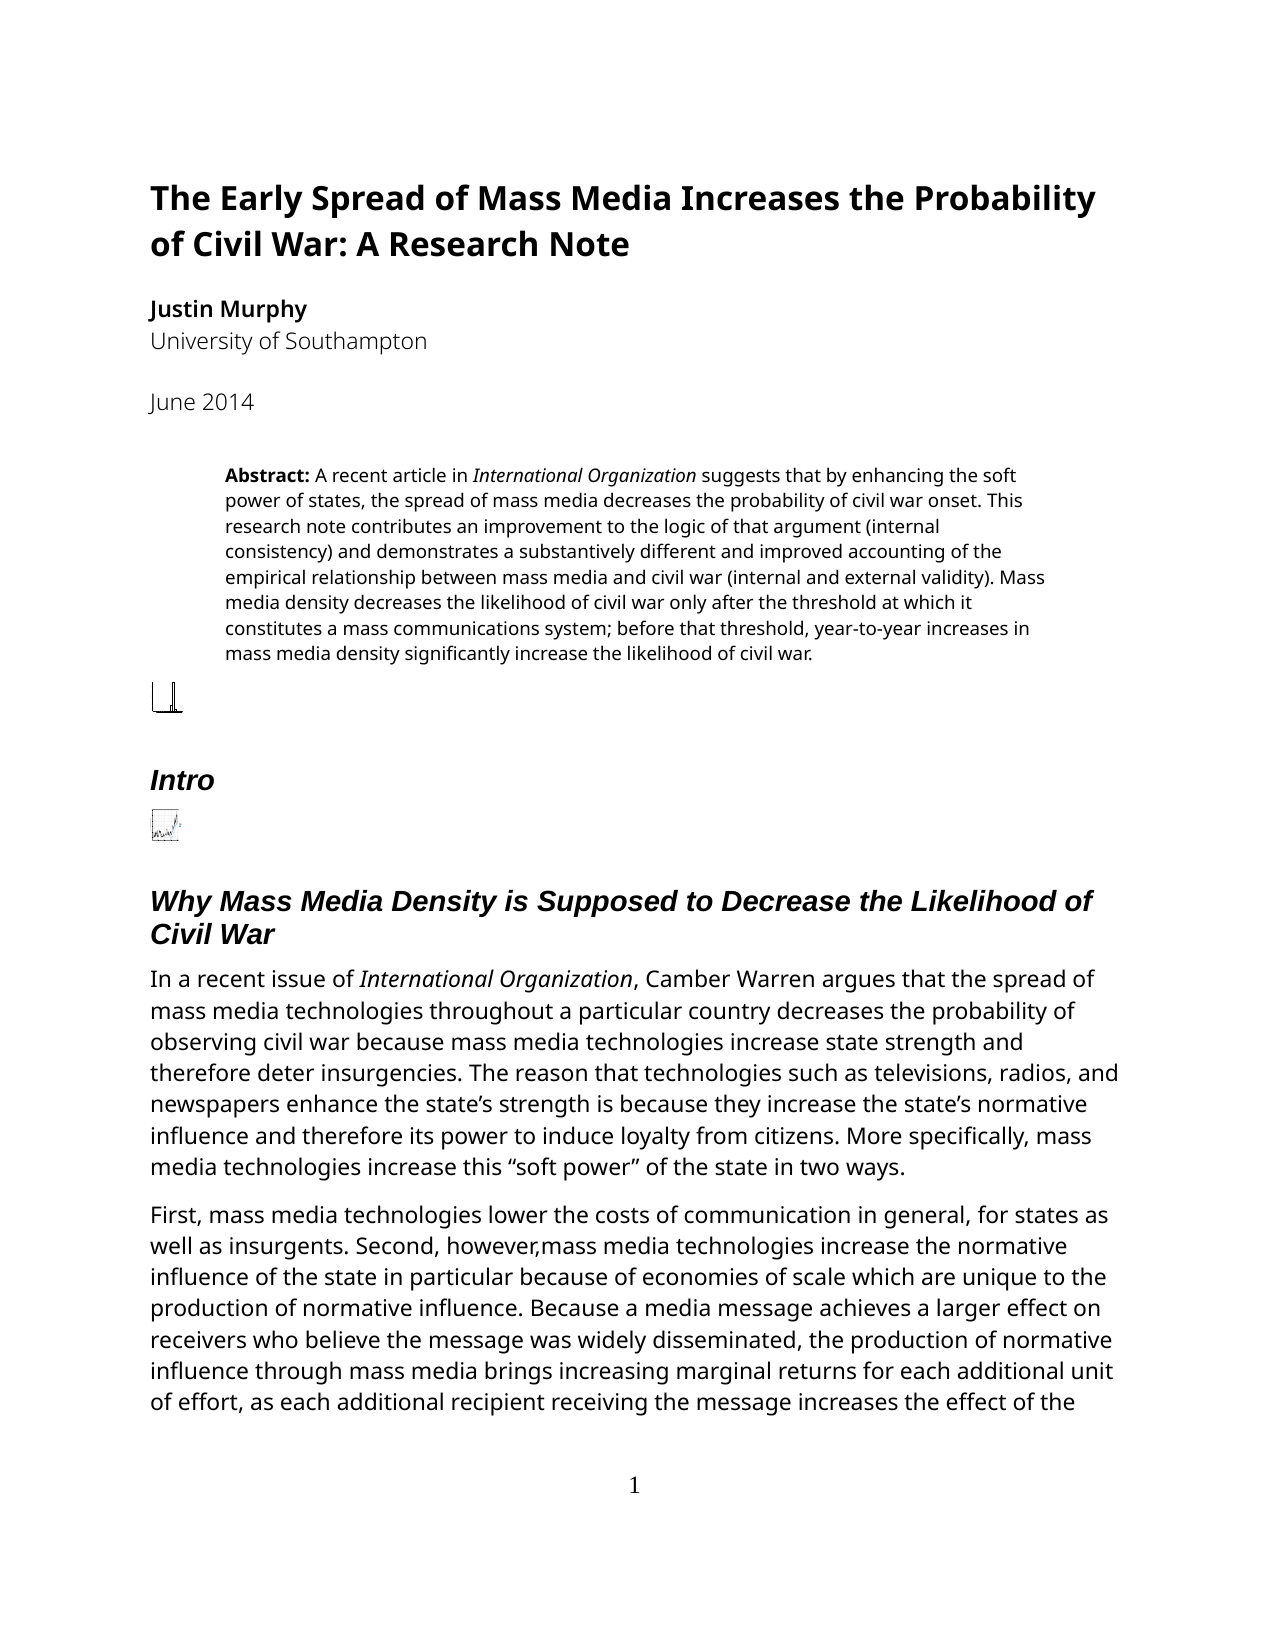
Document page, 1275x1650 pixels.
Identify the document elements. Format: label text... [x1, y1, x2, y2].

text In a recent issue of International Organization, Camber Warren argues that the spread of mass media technologies throughout a particular country decreases the probability of observing civil war because mass media technologies increase state strength and therefore deter insurgencies. The reason that technologies such as televisions, radios, and newspapers enhance the state’s strength is because they increase the state’s normative influence and therefore its power to induce loyalty from citizens. More specifically, mass media technologies increase this “soft power” of the state in two ways. [150, 963, 1125, 1182]
text University of Southampton [150, 324, 1125, 356]
title The Early Spread of Mass Media Increases the Probability of Civil War: A Research Note [150, 175, 1125, 266]
text First, mass media technologies lower the costs of communication in general, for states as well as insurgents. Second, however,mass media technologies increase the normative influence of the state in particular because of economies of scale which are unique to the production of normative influence. Because a media message achieves a larger effect on receivers who believe the message was widely disseminated, the production of normative influence through mass media brings increasing marginal returns for each additional unit of effort, as each additional recipient receiving the message increases the effect of the [150, 1199, 1125, 1417]
text Justin Murphy [150, 293, 1125, 324]
subtitle Intro [150, 763, 1125, 796]
text Abstract: A recent article in International Organization suggests that by enhancing the soft power of states, the spread of mass media decreases the probability of civil war onset. This research note contributes an improvement to the logic of that argument (internal consistency) and demonstrates a substantively different and improved accounting of the empirical relationship between mass media and civil war (internal and external validity). Mass media density decreases the likelihood of civil war only after the threshold at which it constitutes a mass communications system; before that threshold, year-to-year increases in mass media density significantly increase the likelihood of civil war. [225, 462, 1050, 666]
text June 2014 [150, 386, 1125, 417]
subtitle Why Mass Media Density is Supposed to Decrease the Likelihood of Civil War [150, 884, 1125, 951]
